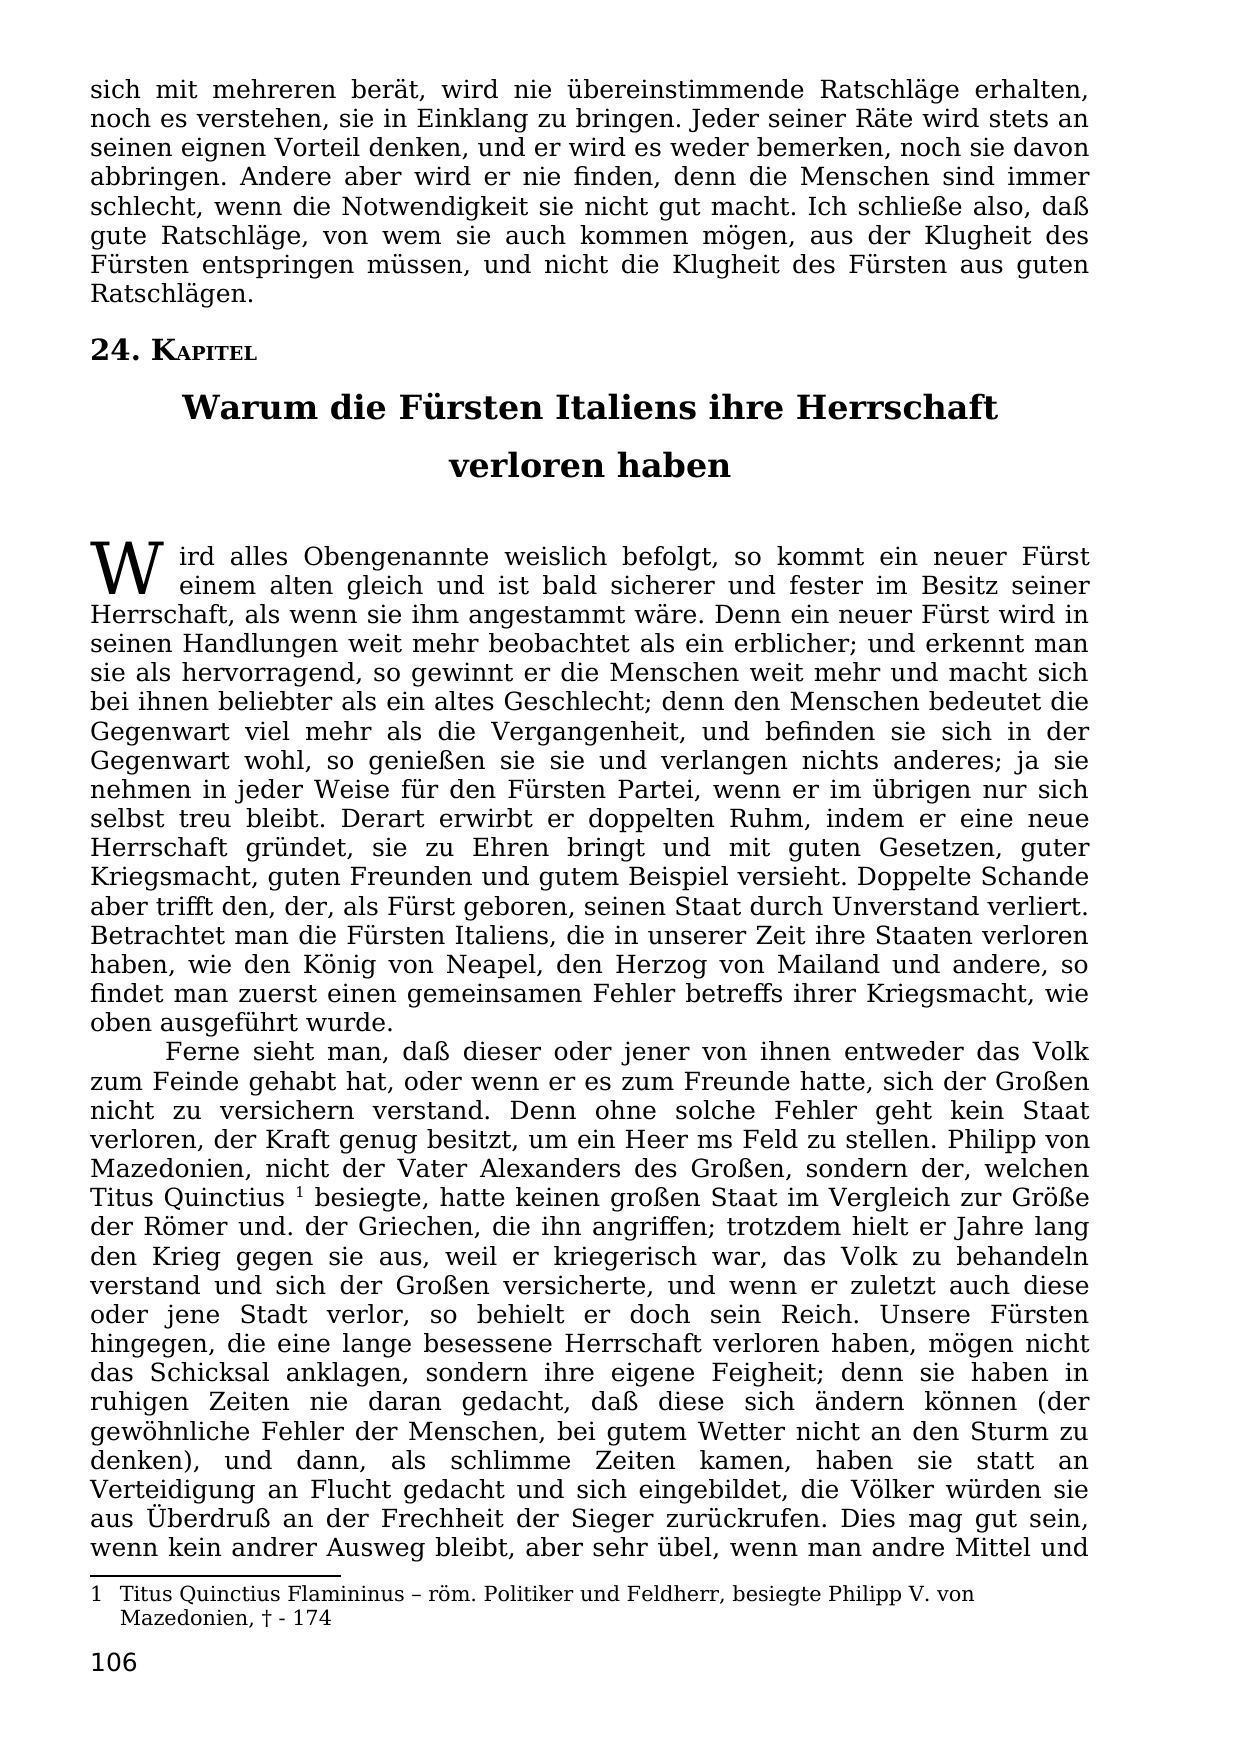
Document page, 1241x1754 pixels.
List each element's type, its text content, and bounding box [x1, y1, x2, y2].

text 24. Kapitel [90, 308, 1091, 368]
text Ferne sieht man, daß dieser oder jener von ihnen entweder das Volk zum Feinde gehabt hat, oder wenn er es zum Freunde hatte, sich der Großen nicht zu versichern verstand. Denn ohne solche Fehler geht kein Staat verloren, der Kraft genug besitzt, um ein Heer ms Feld zu stellen. Philipp von Mazedonien, nicht der Vater Alexanders des Großen, sondern der, welchen Titus Quinctius besiegte, hatte keinen großen Staat im Vergleich zur Größe der Römer und. der Griechen, die ihn angriffen; trotzdem hielt er Jahre lang den Krieg gegen sie aus, weil er kriegerisch war, das Volk zu behandeln verstand und sich der Großen versicherte, und wenn er zuletzt auch diese oder jene Stadt verlor, so behielt er doch sein Reich. Unsere Fürsten hingegen, die eine lange besessene Herrschaft verloren haben, mögen nicht das Schicksal anklagen, sondern ihre eigene Feigheit; denn sie haben in ruhigen Zeiten nie daran gedacht, daß diese sich ändern können (der gewöhnliche Fehler der Menschen, bei gutem Wetter nicht an den Sturm zu denken), und dann, als schlimme Zeiten kamen, haben sie statt an Verteidigung an Flucht gedacht und sich eingebildet, die Völker würden sie aus Überdruß an der Frechheit der Sieger zurückrufen. Dies mag gut sein, wenn kein andrer Ausweg bleibt, aber sehr übel, wenn man andre Mittel und [90, 1037, 1091, 1562]
text Titus Quinctius Flamininus – röm. Politiker und Feldherr, besiegte Philipp V. von Mazedonien, † - 174 [90, 1582, 1091, 1631]
text sich mit mehreren berät, wird nie übereinstimmende Ratschläge erhalten, noch es verstehen, sie in Einklang zu bringen. Jeder seiner Räte wird stets an seinen eignen Vorteil denken, und er wird es weder bemerken, noch sie davon abbringen. Andere aber wird er nie finden, denn die Menschen sind immer schlecht, wenn die Notwendigkeit sie nicht gut macht. Ich schließe also, daß gute Ratschläge, von wem sie auch kommen mögen, aus der Klugheit des Fürsten entspringen müssen, und nicht die Klugheit des Fürsten aus guten Ratschlägen. [90, 75, 1091, 308]
text Wird alles Obengenannte weislich befolgt, so kommt ein neuer Fürst einem alten gleich und ist bald sicherer und fester im Besitz seiner Herrschaft, als wenn sie ihm angestammt wäre. Denn ein neuer Fürst wird in seinen Handlungen weit mehr beobachtet als ein erblicher; und erkennt man sie als hervorragend, so gewinnt er die Menschen weit mehr und macht sich bei ihnen beliebter als ein altes Geschlecht; denn den Menschen bedeutet die Gegenwart viel mehr als die Vergangenheit, und befinden sie sich in der Gegenwart wohl, so genießen sie sie und verlangen nichts anderes; ja sie nehmen in jeder Weise für den Fürsten Partei, wenn er im übrigen nur sich selbst treu bleibt. Derart erwirbt er doppelten Ruhm, indem er eine neue Herrschaft gründet, sie zu Ehren bringt und mit guten Gesetzen, guter Kriegsmacht, guten Freunden und gutem Beispiel versieht. Doppelte Schande aber trifft den, der, als Fürst geboren, seinen Staat durch Unverstand verliert. Betrachtet man die Fürsten Italiens, die in unserer Zeit ihre Staaten verloren haben, wie den König von Neapel, den Herzog von Mailand und andere, so findet man zuerst einen gemeinsamen Fehler betreffs ihrer Kriegsmacht, wie oben ausgeführt wurde. [90, 542, 1091, 1037]
text Warum die Fürsten Italiens ihre Herrschaft [90, 368, 1091, 427]
text verloren haben [90, 427, 1091, 485]
